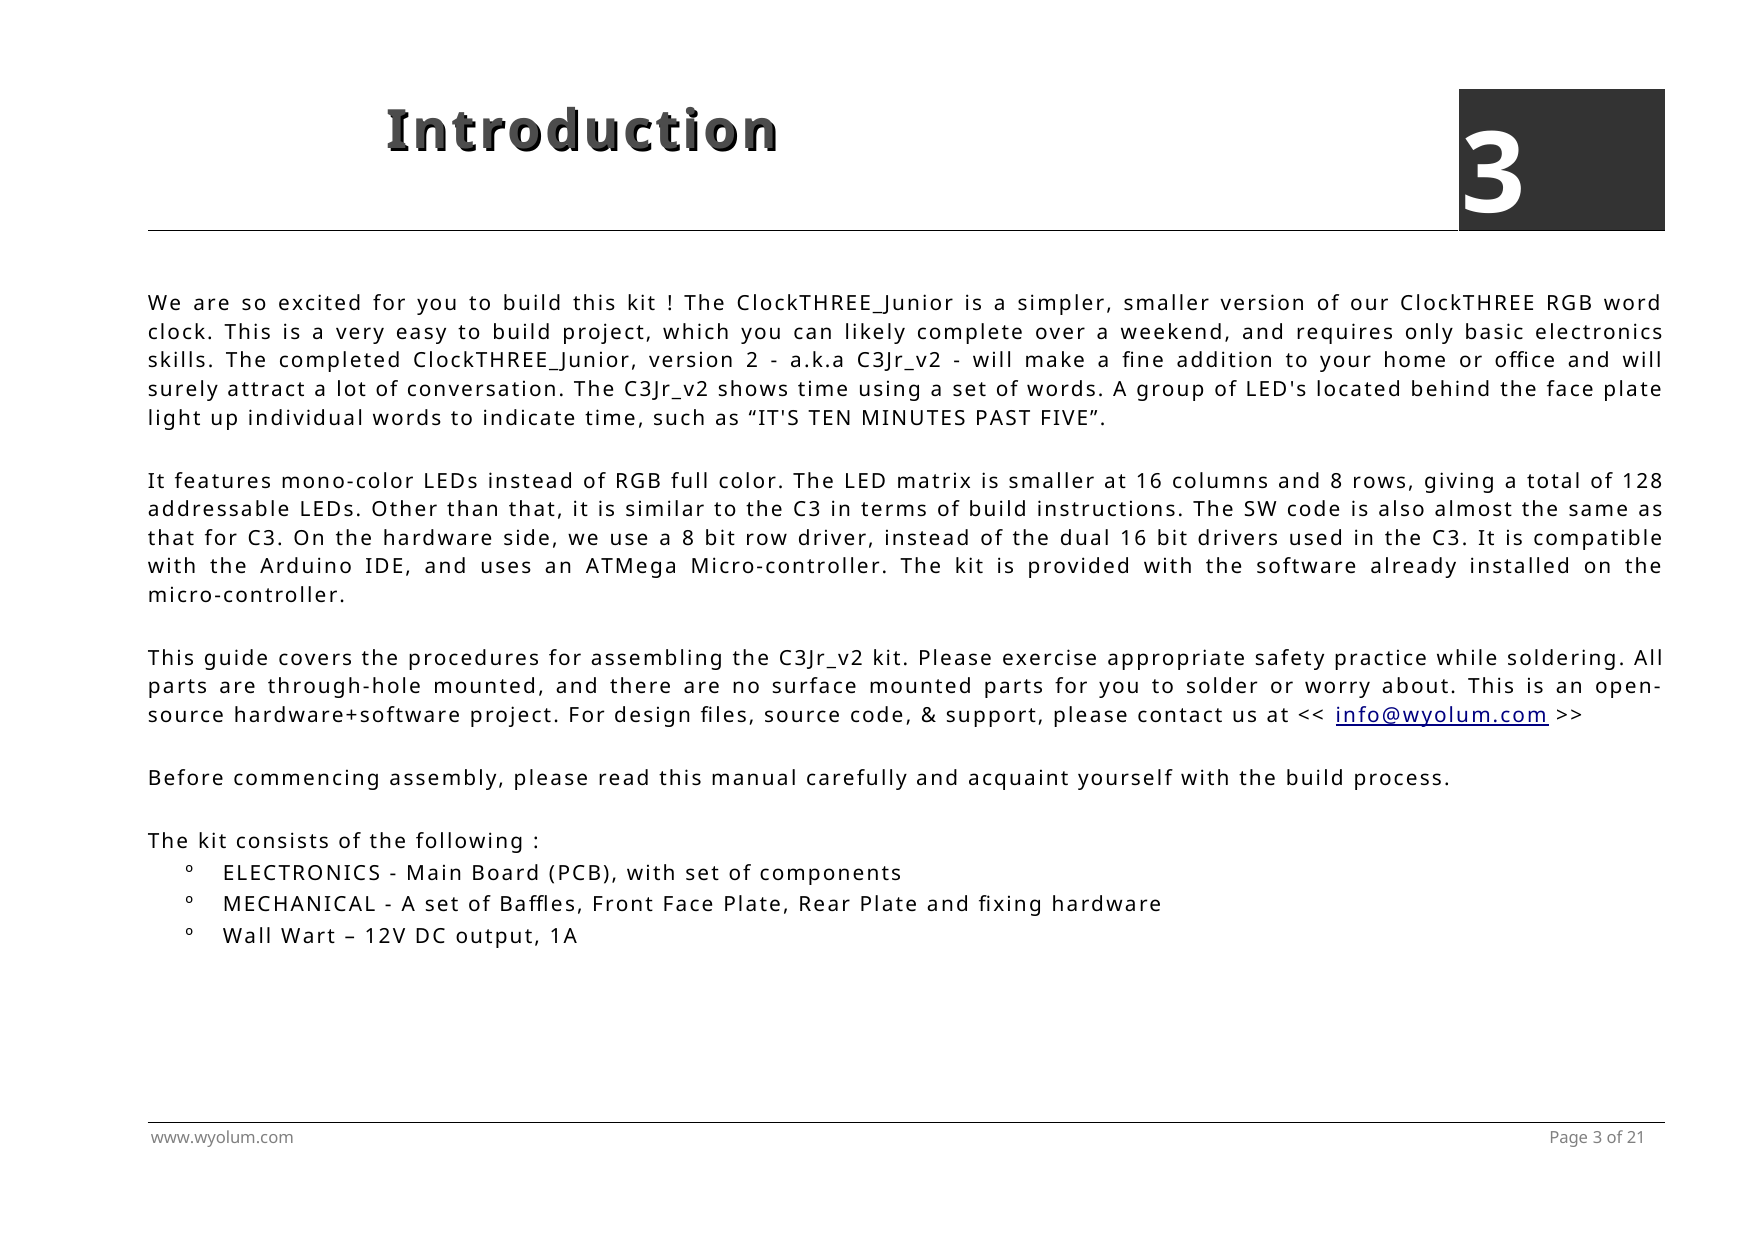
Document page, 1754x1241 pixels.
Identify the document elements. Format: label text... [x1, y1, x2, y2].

list MECHANICAL - A set of Baffles, Front Face Plate, Rear Plate and fixing hardware [185, 889, 1665, 918]
table_cell [148, 183, 354, 230]
table_cell [354, 183, 1458, 230]
table_header Introduction [354, 89, 1458, 183]
text The kit consists of the following : [148, 826, 1665, 855]
table_header [148, 89, 354, 183]
text We are so excited for you to build this kit ! The ClockTHREE_Junior is a simpler, smaller version of our ClockTHREE RGB word clock. This is a very easy to build project, which you can likely complete over a weekend, and requires only basic electronics skills. The completed ClockTHREE_Junior, version 2 - a.k.a C3Jr_v2 - will make a fine addition to your home or office and will surely attract a lot of conversation. The C3Jr_v2 shows time using a set of words. A group of LED's located behind the face plate light up individual words to indicate time, such as “IT'S TEN MINUTES PAST FIVE”. [148, 288, 1665, 431]
list Wall Wart – 12V DC output, 1A [185, 921, 1665, 949]
list ELECTRONICS - Main Board (PCB), with set of components [185, 858, 1665, 886]
text This guide covers the procedures for assembling the C3Jr_v2 kit. Please exercise appropriate safety practice while soldering. All parts are through-hole mounted, and there are no surface mounted parts for you to solder or worry about. This is an open-source hardware+software project. For design files, source code, & support, please contact us at << info@wyolum.com >> [148, 643, 1665, 728]
text It features mono-color LEDs instead of RGB full color. The LED matrix is smaller at 16 columns and 8 rows, giving a total of 128 addressable LEDs. Other than that, it is similar to the C3 in terms of build instructions. The SW code is also almost the same as that for C3. On the hardware side, we use a 8 bit row driver, instead of the dual 16 bit drivers used in the C3. It is compatible with the Arduino IDE, and uses an ATMega Micro-controller. The kit is provided with the software already installed on the micro-controller. [148, 466, 1665, 608]
text Before commencing assembly, please read this manual carefully and acquaint yourself with the build process. [148, 763, 1665, 792]
table_header 3 [1459, 89, 1665, 230]
